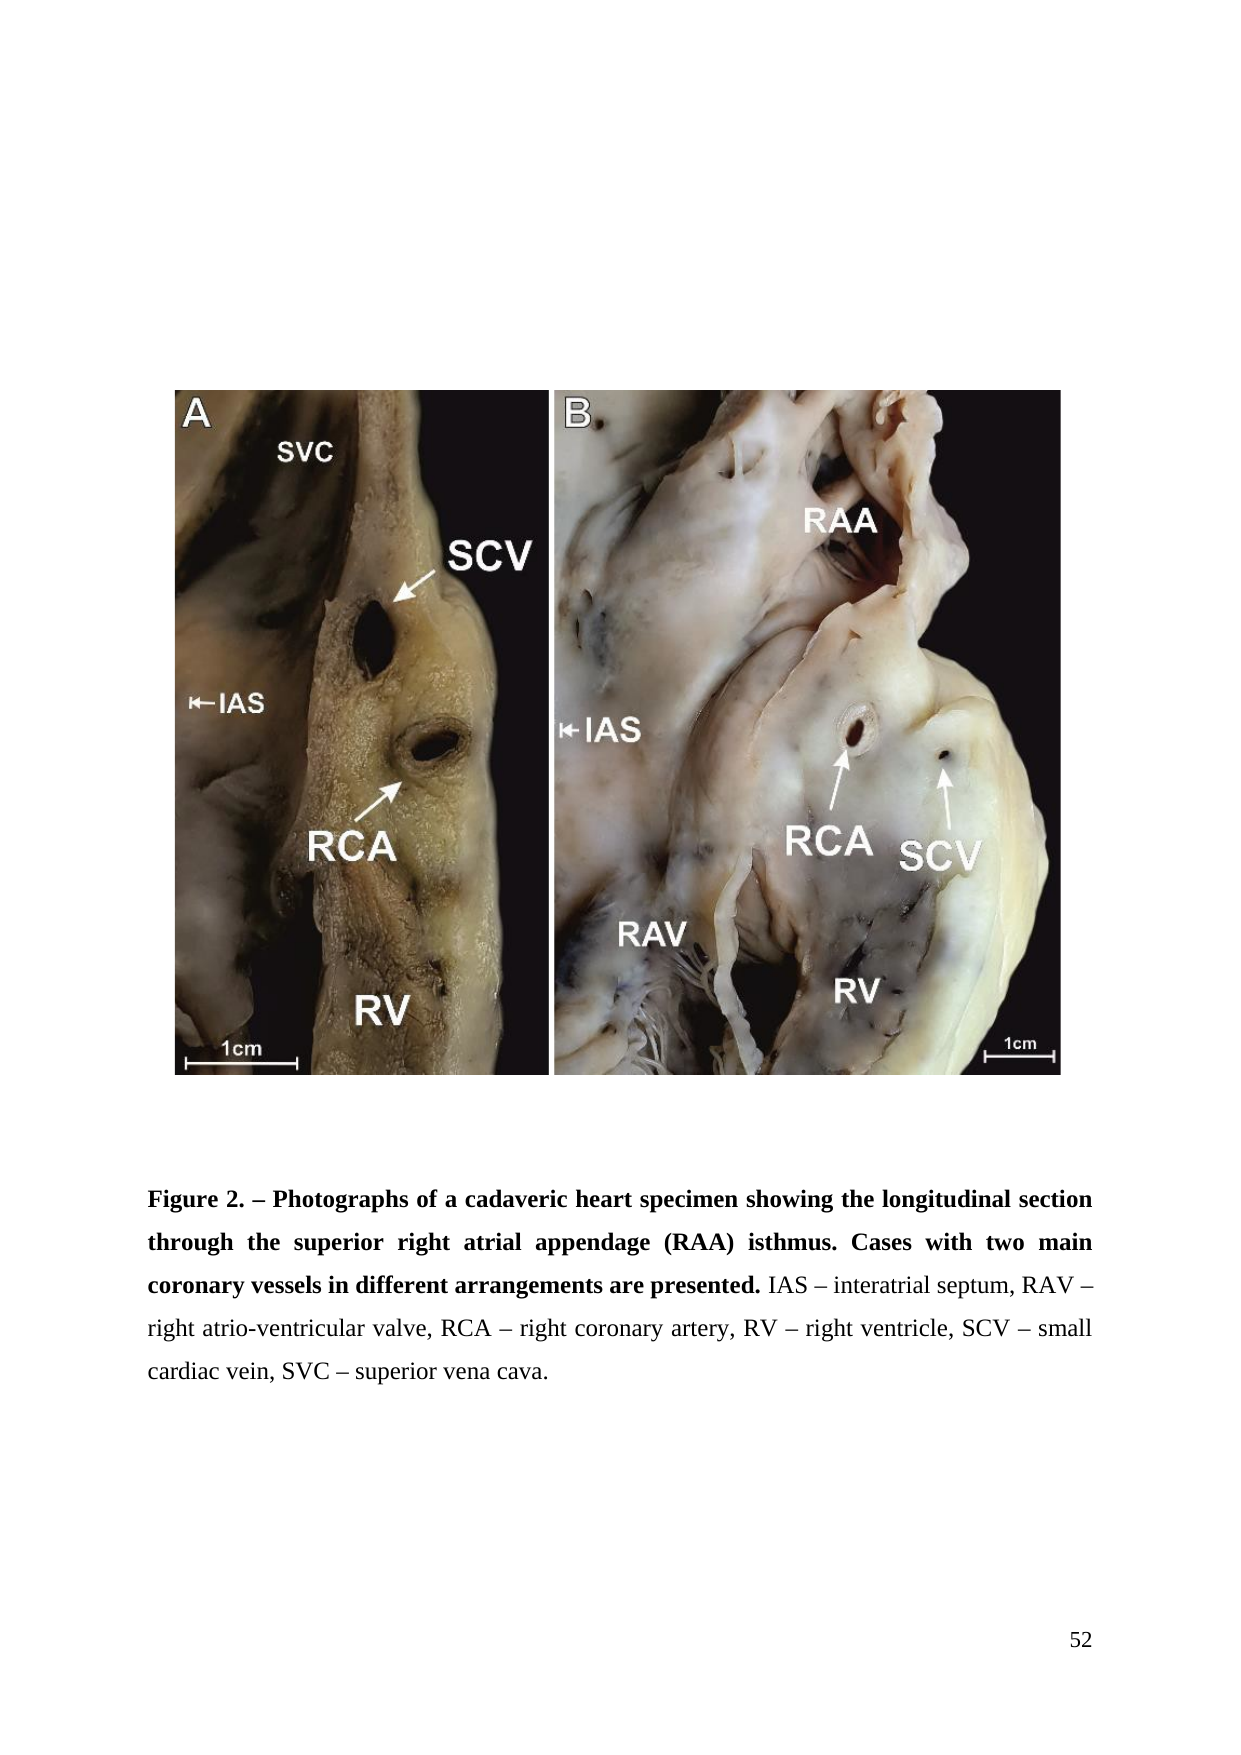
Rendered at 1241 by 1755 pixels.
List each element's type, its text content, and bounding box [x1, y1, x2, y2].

text Figure 2. – Photographs of a cadaveric heart specimen showing the longitudinal section through the superior right atrial appendage (RAA) isthmus. Cases with two main coronary vessels in different arrangements are presented. IAS – interatrial septum, RAV – right atrio-ventricular valve, RCA – right coronary artery, RV – right ventricle, SCV – small cardiac vein, SVC – superior vena cava. [147, 1184, 1093, 1385]
